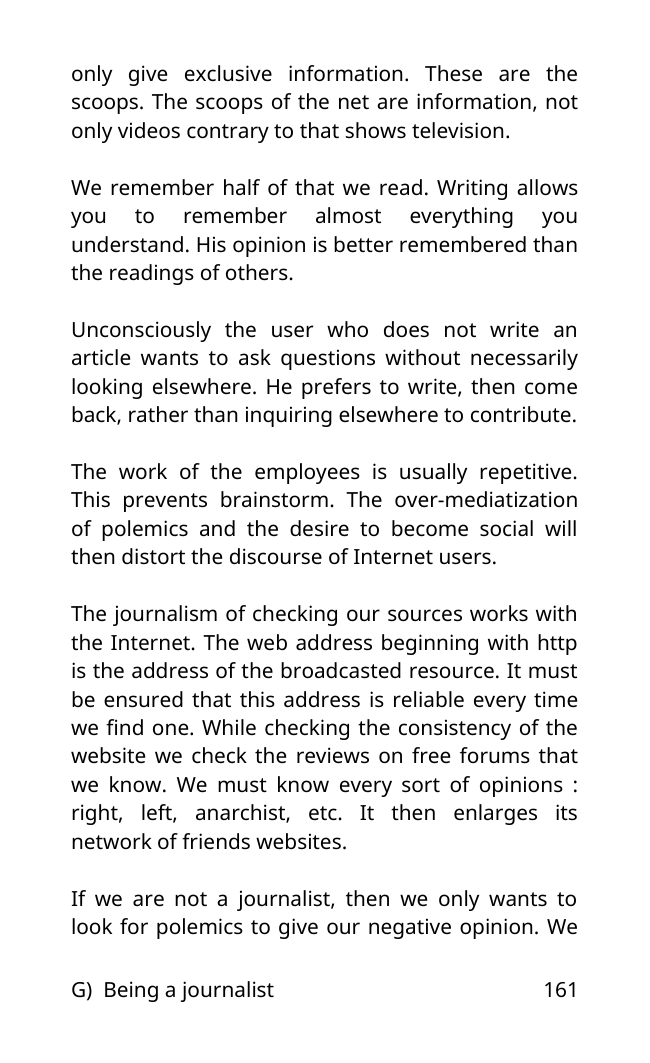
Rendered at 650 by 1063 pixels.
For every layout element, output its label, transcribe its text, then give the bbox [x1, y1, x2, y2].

text The journalism of checking our sources works with the Internet. The web address beginning with http is the address of the broadcasted resource. It must be ensured that this address is reliable every time we find one. While checking the consistency of the website we check the reviews on free forums that we know. We must know every sort of opinions : right, left, anarchist, etc. It then enlarges its network of friends websites. [71, 571, 579, 855]
text only give exclusive information. These are the scoops. The scoops of the net are information, not only videos contrary to that shows television. [71, 59, 579, 144]
text If we are not a journalist, then we only wants to look for polemics to give our negative opinion. We [71, 855, 579, 941]
text The work of the employees is usually repetitive. This prevents brainstorm. The over-mediatization of polemics and the desire to become social will then distort the discourse of Internet users. [71, 429, 579, 571]
text Unconsciously the user who does not write an article wants to ask questions without necessarily looking elsewhere. He prefers to write, then come back, rather than inquiring elsewhere to contribute. [71, 287, 579, 429]
text We remember half of that we read. Writing allows you to remember almost everything you understand. His opinion is better remembered than the readings of others. [71, 173, 579, 287]
